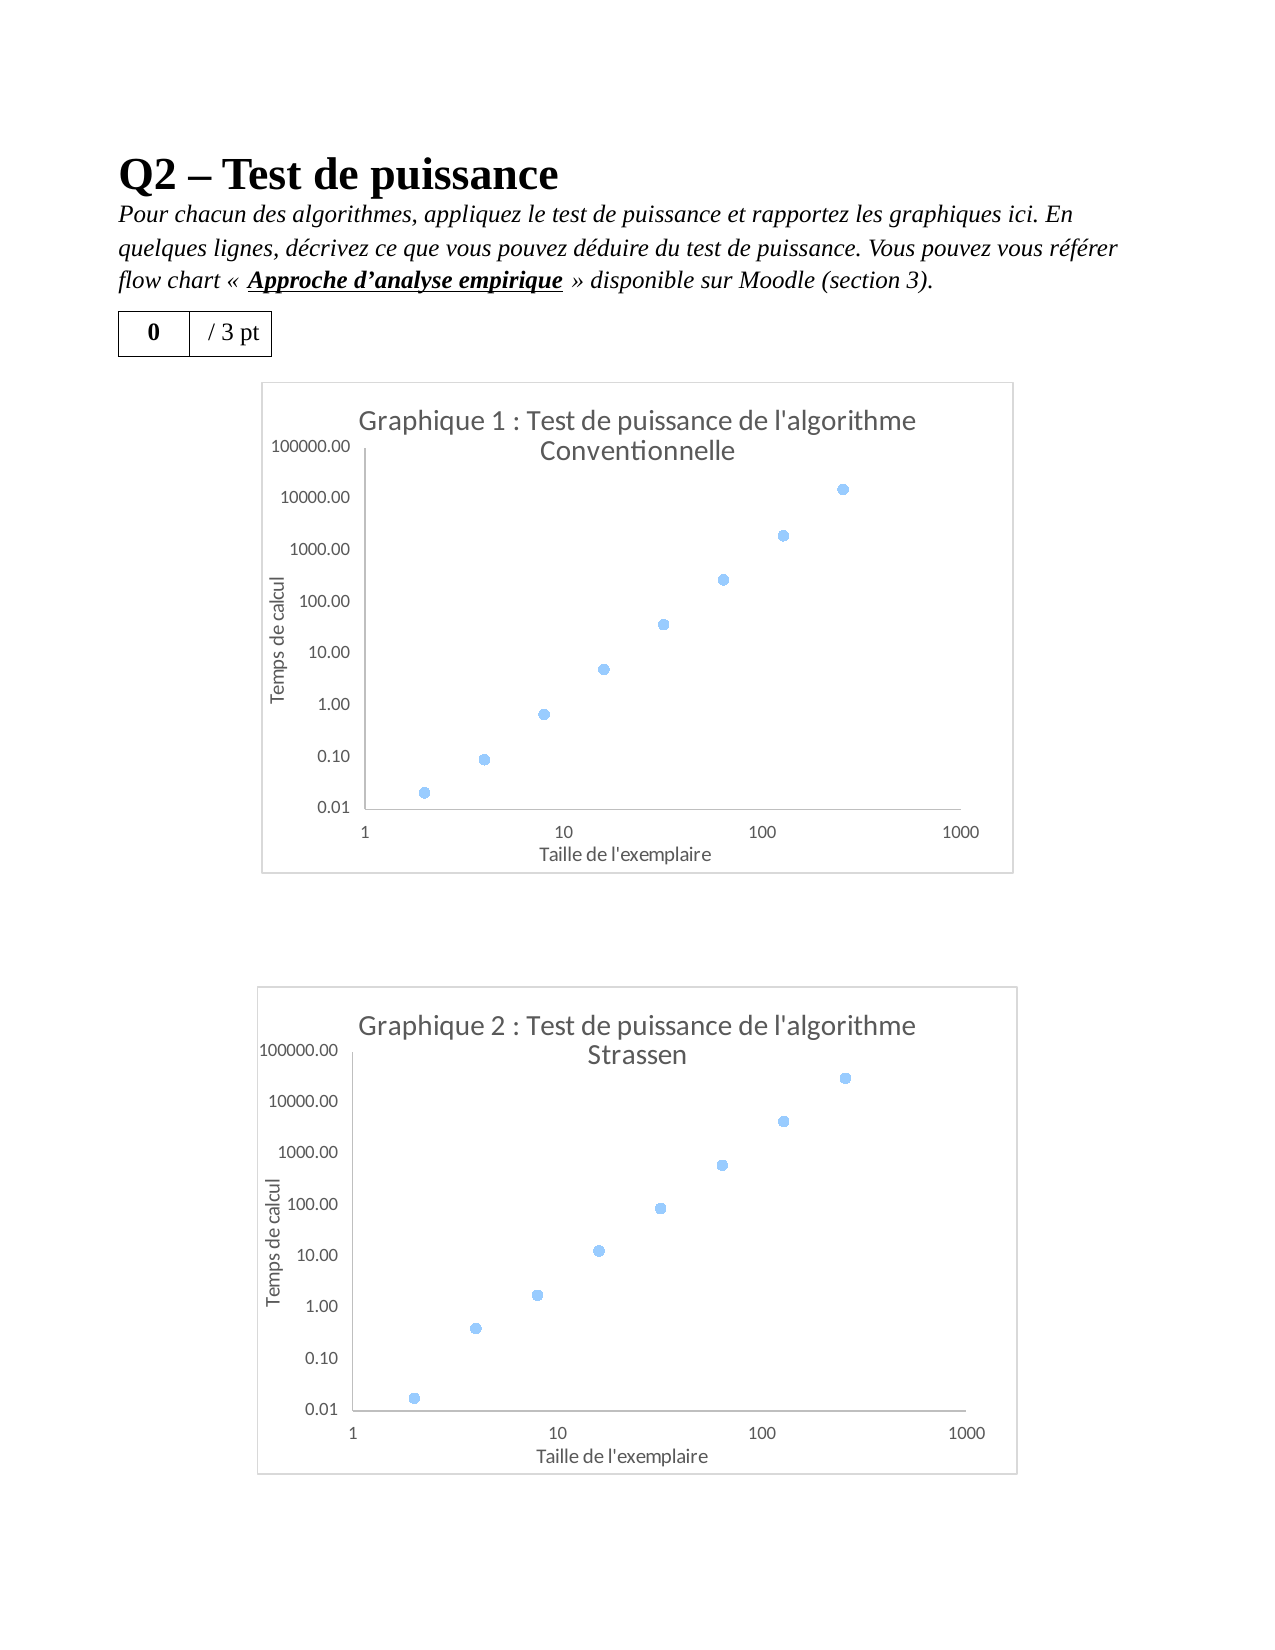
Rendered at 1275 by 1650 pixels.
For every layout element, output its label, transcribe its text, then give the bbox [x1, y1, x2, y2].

text Pour chacun des algorithmes, appliquez le test de puissance et rapportez les graphiques ici. En quelques lignes, décrivez ce que vous pouvez déduire du test de puissance. Vous pouvez vous référer flow chart « Approche d’analyse empirique » disponible sur Moodle (section 3). [118, 199, 1157, 294]
table_header 0 [119, 312, 189, 356]
table_header / 3 pt [190, 312, 271, 356]
subtitle Q2 – Test de puissance [118, 147, 1157, 199]
